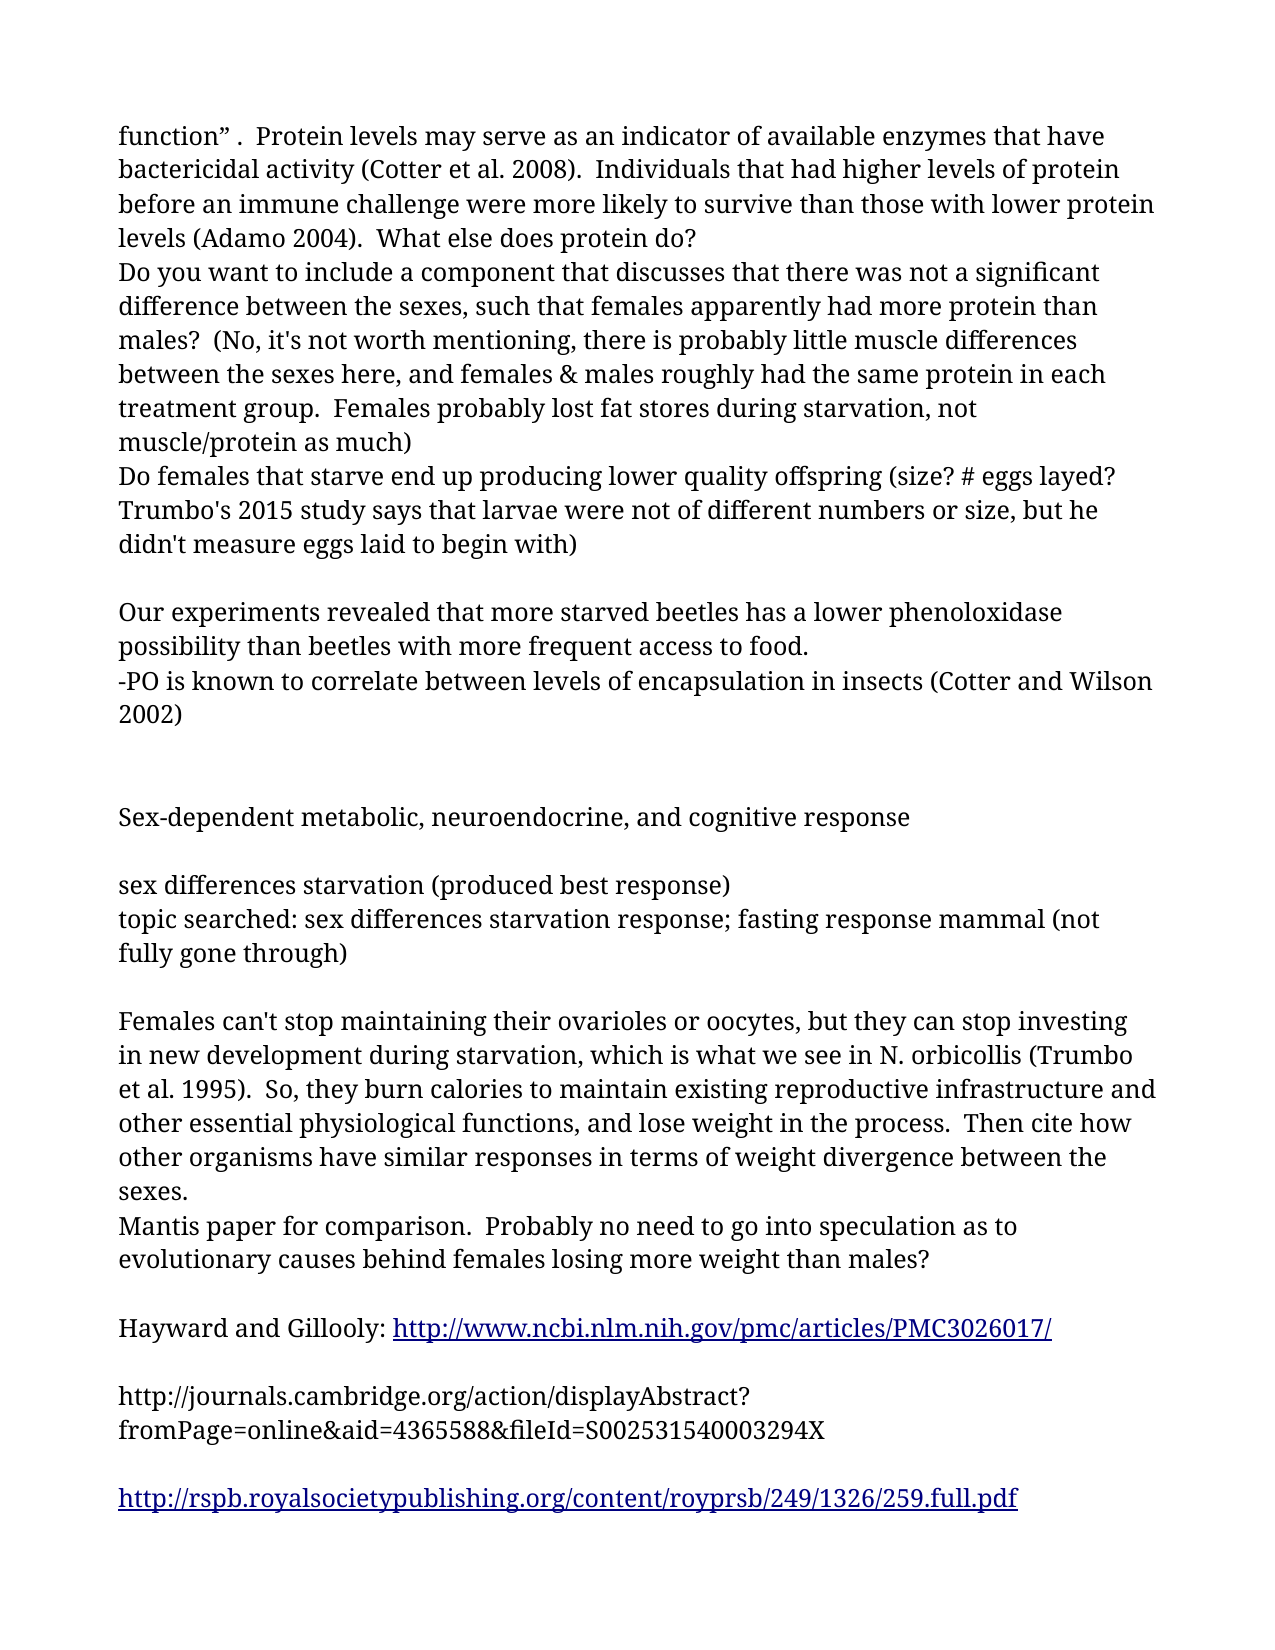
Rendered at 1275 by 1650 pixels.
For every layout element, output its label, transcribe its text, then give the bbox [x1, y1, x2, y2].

text Females can't stop maintaining their ovarioles or oocytes, but they can stop investing in new development during starvation, which is what we see in N. orbicollis (Trumbo et al. 1995). So, they burn calories to maintain existing reproductive infrastructure and other essential physiological functions, and lose weight in the process. Then cite how other organisms have similar responses in terms of weight divergence between the sexes. [118, 1004, 1157, 1208]
text Our experiments revealed that more starved beetles has a lower phenoloxidase possibility than beetles with more frequent access to food. [118, 595, 1157, 663]
text Sex-dependent metabolic, neuroendocrine, and cognitive response [118, 799, 1157, 833]
text Do females that starve end up producing lower quality offspring (size? # eggs layed? Trumbo's 2015 study says that larvae were not of different numbers or size, but he didn't measure eggs laid to begin with) [118, 459, 1157, 561]
text sex differences starvation (produced best response) [118, 867, 1157, 902]
text http://rspb.royalsocietypublishing.org/content/royprsb/249/1326/259.full.pdf [118, 1481, 1157, 1515]
text Mantis paper for comparison. Probably no need to go into speculation as to evolutionary causes behind females losing more weight than males? [118, 1208, 1157, 1276]
text -PO is known to correlate between levels of encapsulation in insects (Cotter and Wilson 2002) [118, 663, 1157, 731]
text Hayward and Gillooly: http://www.ncbi.nlm.nih.gov/pmc/articles/PMC3026017/ [118, 1310, 1157, 1344]
text topic searched: sex differences starvation response; fasting response mammal (not fully gone through) [118, 902, 1157, 970]
text http://journals.cambridge.org/action/displayAbstract?fromPage=online&aid=4365588&fileId=S002531540003294X [118, 1378, 1157, 1447]
text function” . Protein levels may serve as an indicator of available enzymes that have bactericidal activity (Cotter et al. 2008). Individuals that had higher levels of protein before an immune challenge were more likely to survive than those with lower protein levels (Adamo 2004). What else does protein do? [118, 118, 1157, 254]
text Do you want to include a component that discusses that there was not a significant difference between the sexes, such that females apparently had more protein than males? (No, it's not worth mentioning, there is probably little muscle differences between the sexes here, and females & males roughly had the same protein in each treatment group. Females probably lost fat stores during starvation, not muscle/protein as much) [118, 254, 1157, 459]
